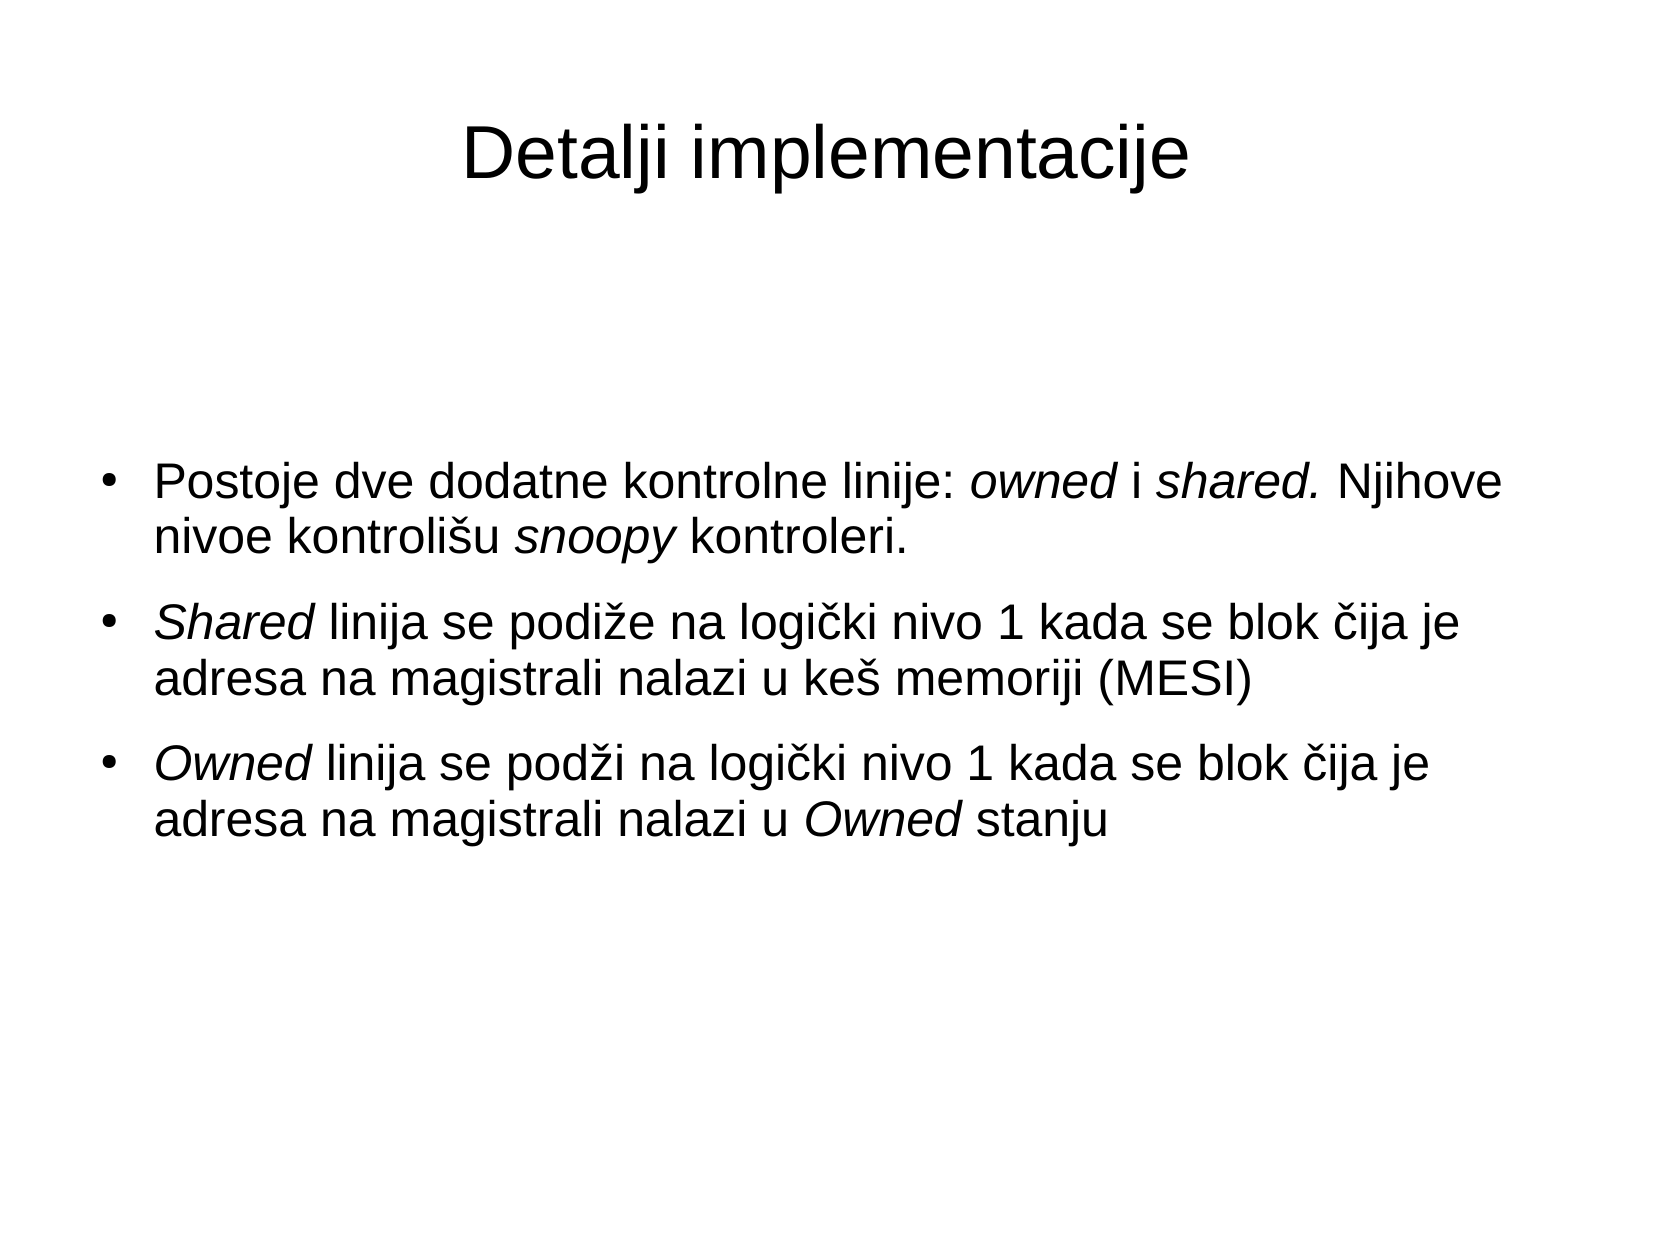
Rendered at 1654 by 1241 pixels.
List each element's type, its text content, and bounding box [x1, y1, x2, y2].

list Postoje dve dodatne kontrolne linije: owned i shared. Njihove nivoe kontrolišu snoopy kontroleri. Shared linija se podiže na logički nivo 1 kada se blok čija je adresa na magistrali nalazi u keš memoriji (MESI) Owned linija se podži na logički nivo 1 kada se blok čija je adresa na magistrali nalazi u Owned stanju [82, 290, 1571, 1010]
title Detalji implementacije [82, 49, 1571, 257]
